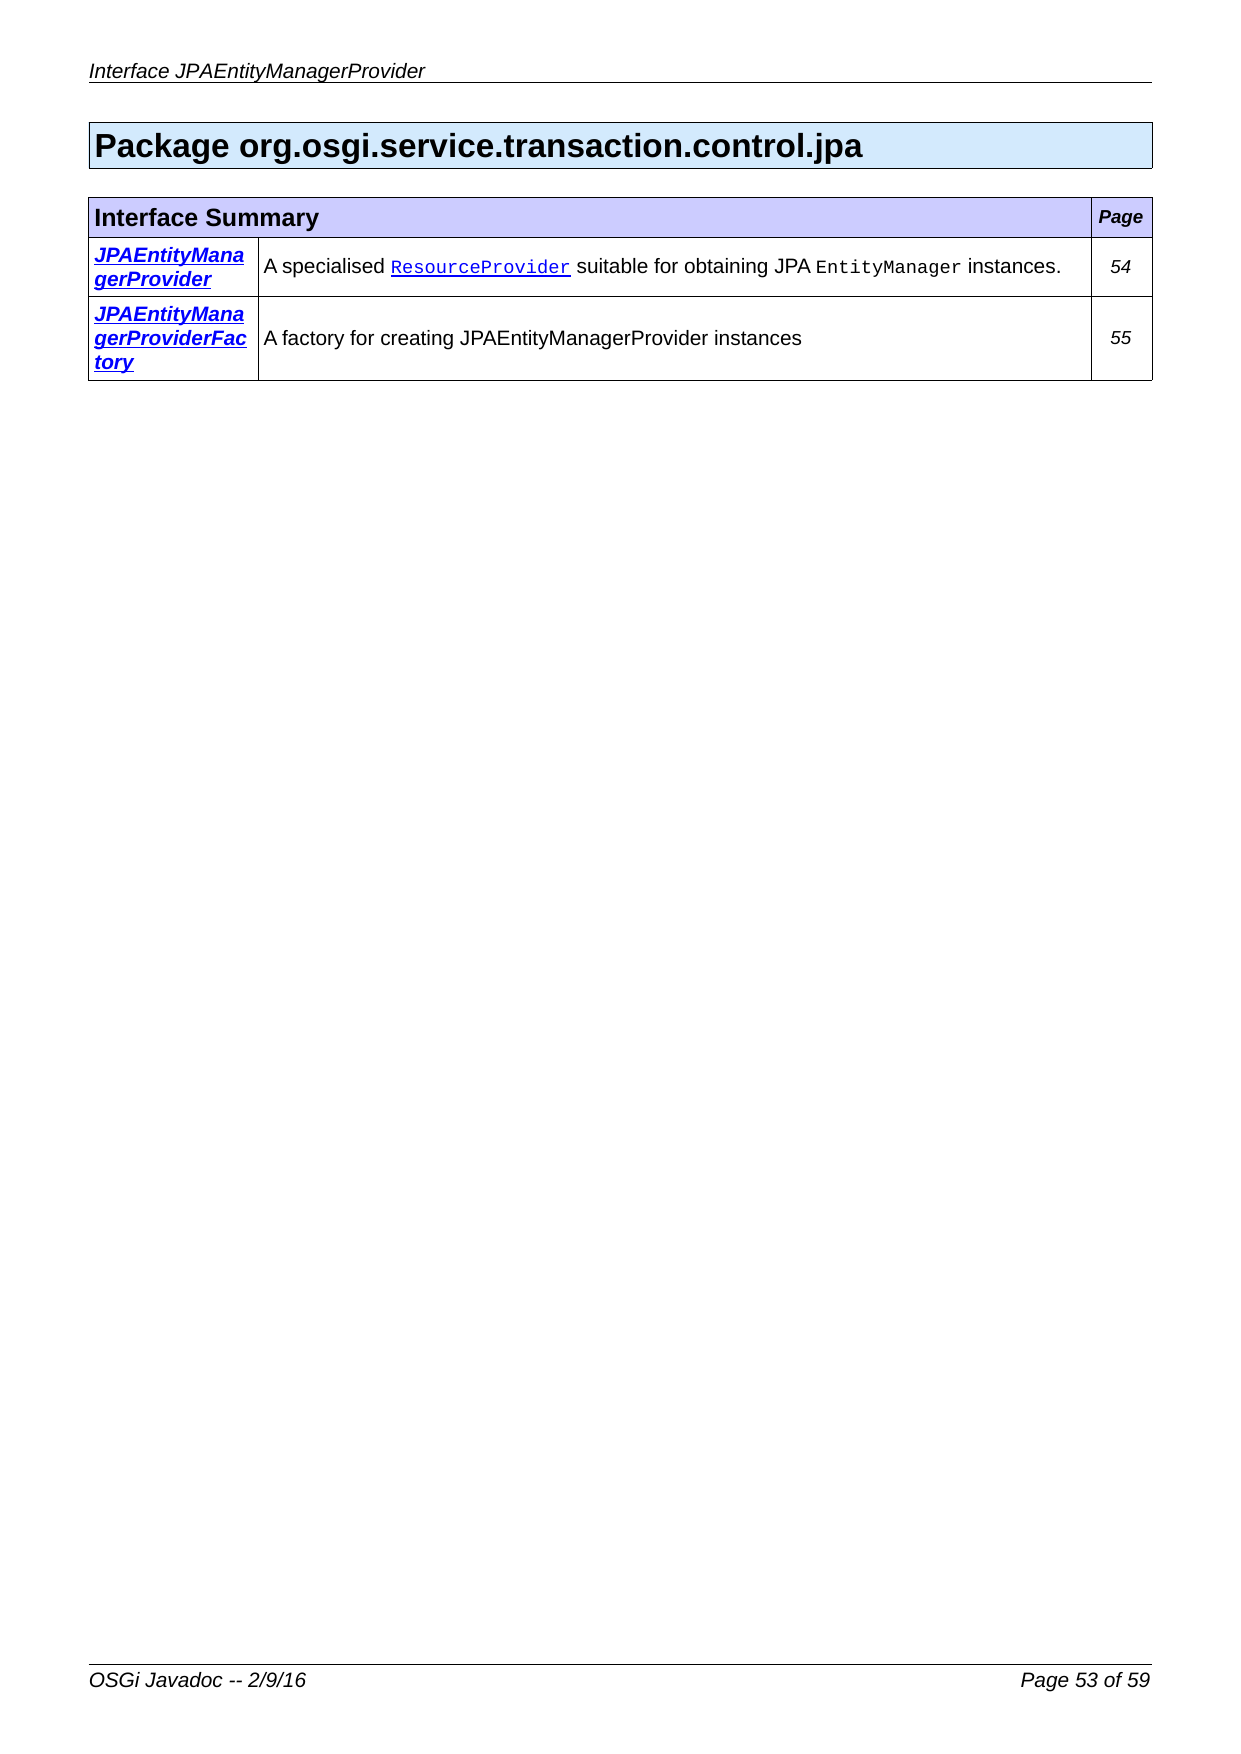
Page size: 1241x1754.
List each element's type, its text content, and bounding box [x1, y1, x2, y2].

table_cell JPAEntityManagerProviderFactory [89, 297, 258, 379]
table_cell A factory for creating JPAEntityManagerProvider instances [259, 297, 1091, 379]
table_cell 55 [1092, 297, 1152, 379]
table_header Interface Summary [89, 198, 1091, 237]
table_header Page [1092, 198, 1152, 237]
table_cell JPAEntityManagerProvider [89, 238, 258, 296]
table_cell A specialised ResourceProvider suitable for obtaining JPA EntityManager instances. [259, 238, 1091, 296]
subtitle Package org.osgi.service.transaction.control.jpa [90, 123, 1152, 168]
table_cell 54 [1092, 238, 1152, 296]
